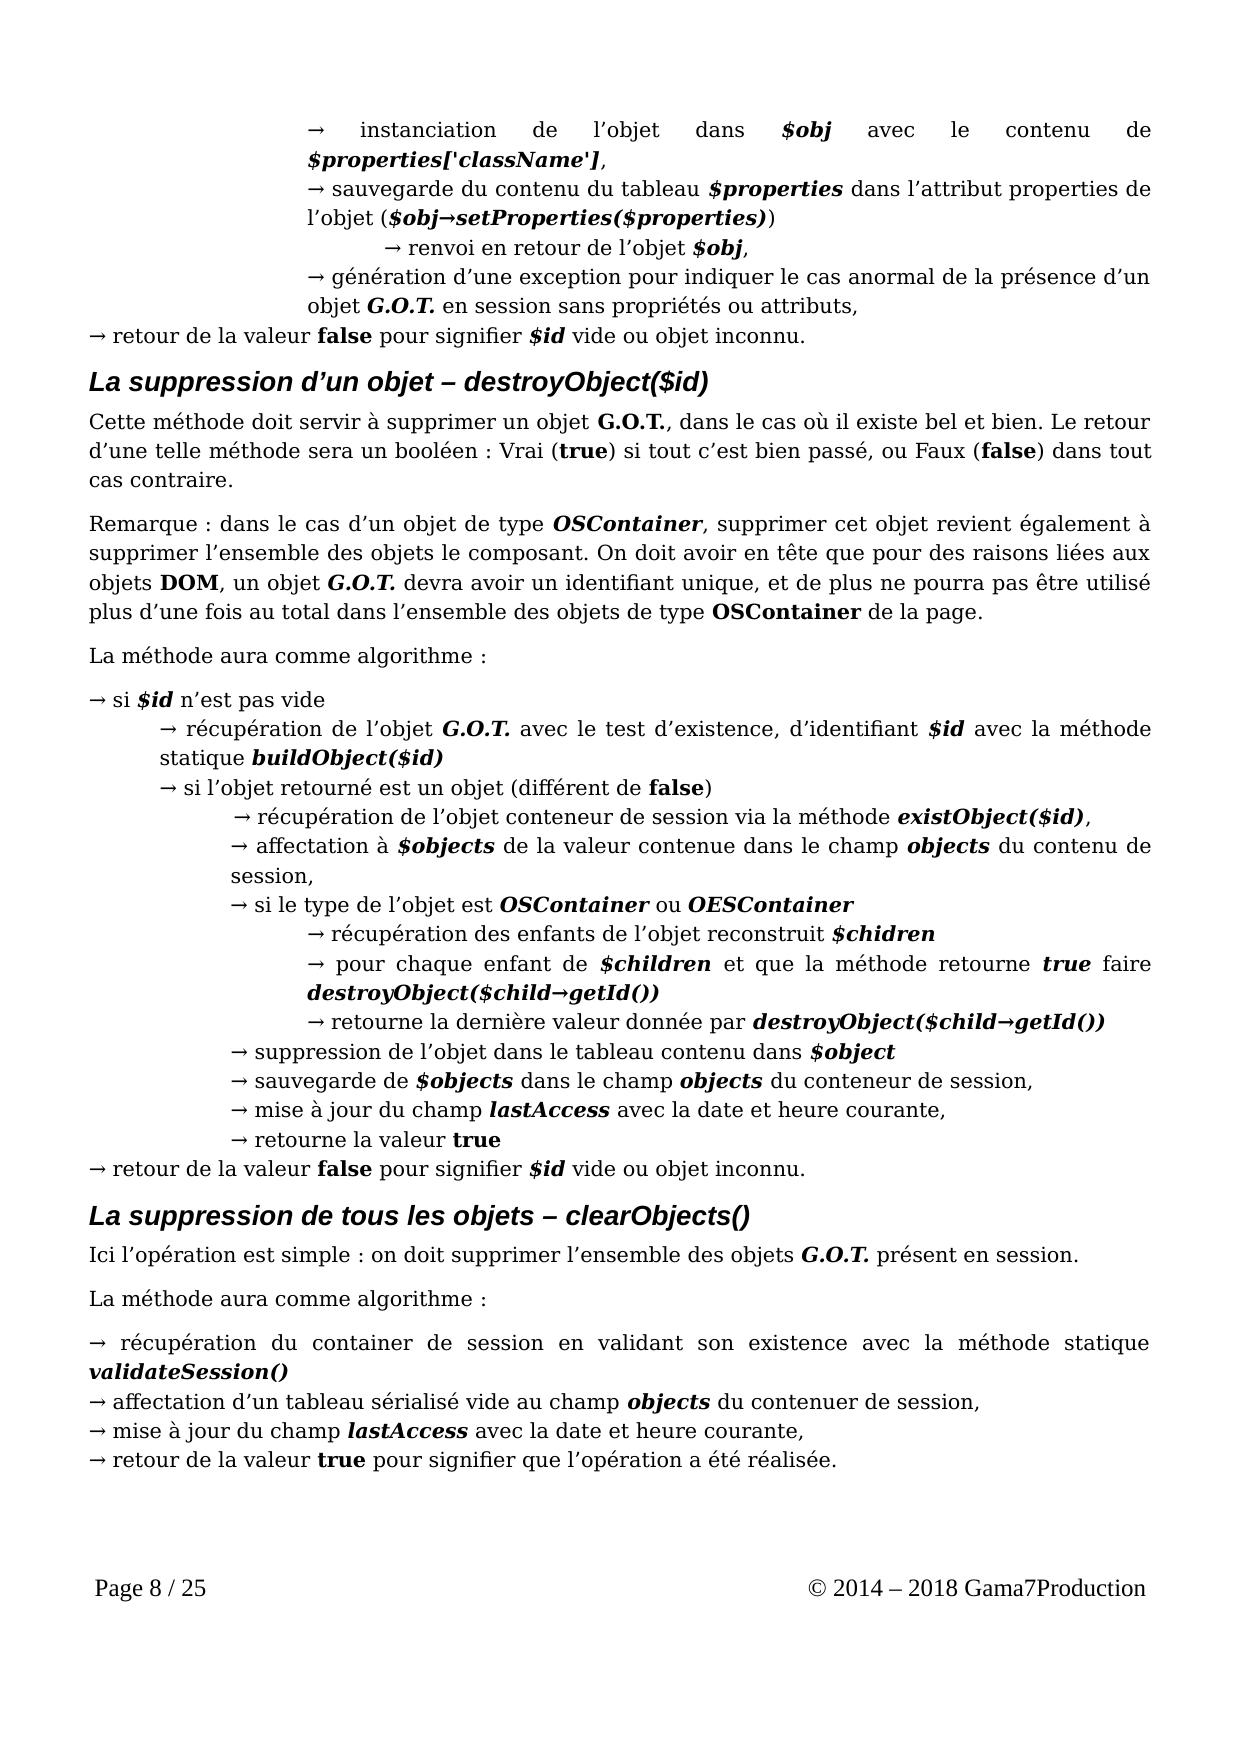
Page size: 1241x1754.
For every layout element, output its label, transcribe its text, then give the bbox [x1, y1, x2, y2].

text → instanciation de l’objet dans $obj avec le contenu de $properties['className'], [307, 118, 1152, 172]
text → retour de la valeur true pour signifier que l’opération a été réalisée. [88, 1448, 1152, 1473]
text La méthode aura comme algorithme : [88, 1287, 1152, 1312]
text → pour chaque enfant de $children et que la méthode retourne true faire destroyObject($child→getId()) [307, 951, 1152, 1005]
text → mise à jour du champ lastAccess avec la date et heure courante, [88, 1419, 1152, 1443]
subtitle La suppression d’un objet – destroyObject($id) [88, 365, 1152, 397]
text → récupération de l’objet conteneur de session via la méthode existObject($id), [159, 805, 1152, 829]
text La méthode aura comme algorithme : [88, 644, 1152, 668]
text → retourne la dernière valeur donnée par destroyObject($child→getId()) [307, 1010, 1152, 1035]
text → affectation d’un tableau sérialisé vide au champ objects du contenuer de session, [88, 1389, 1152, 1414]
text Remarque : dans le cas d’un objet de type OSContainer, supprimer cet objet revient également à supprimer l’ensemble des objets le composant. On doit avoir en tête que pour des raisons liées aux objets DOM, un objet G.O.T. devra avoir un identifiant unique, et de plus ne pourra pas être utilisé plus d’une fois au total dans l’ensemble des objets de type OSContainer de la page. [88, 512, 1152, 624]
text → renvoi en retour de l’objet $obj, [384, 236, 1152, 260]
text Ici l’opération est simple : on doit supprimer l’ensemble des objets G.O.T. présent en session. [88, 1243, 1152, 1268]
text → retourne la valeur true [230, 1128, 1152, 1152]
text → retour de la valeur false pour signifier $id vide ou objet inconnu. [88, 1157, 1152, 1182]
text → génération d’une exception pour indiquer le cas anormal de la présence d’un objet G.O.T. en session sans propriétés ou attributs, [307, 265, 1152, 319]
text → si $id n’est pas vide [88, 687, 1152, 712]
text → mise à jour du champ lastAccess avec la date et heure courante, [230, 1098, 1152, 1123]
text → si le type de l’objet est OSContainer ou OESContainer [159, 893, 1152, 917]
text → affectation à $objects de la valeur contenue dans le champ objects du contenu de session, [230, 834, 1152, 888]
text → sauvegarde du contenu du tableau $properties dans l’attribut properties de l’objet ($obj→setProperties($properties)) [307, 177, 1152, 231]
text Cette méthode doit servir à supprimer un objet G.O.T., dans le cas où il existe bel et bien. Le retour d’une telle méthode sera un booléen : Vrai (true) si tout c’est bien passé, ou Faux (false) dans tout cas contraire. [88, 410, 1152, 493]
text → récupération du container de session en validant son existence avec la méthode statique validateSession() [88, 1331, 1152, 1384]
text → retour de la valeur false pour signifier $id vide ou objet inconnu. [88, 323, 1152, 348]
text → récupération des enfants de l’objet reconstruit $chidren [307, 922, 1152, 947]
text → sauvegarde de $objects dans le champ objects du conteneur de session, [230, 1069, 1152, 1093]
text → suppression de l’objet dans le tableau contenu dans $object [230, 1039, 1152, 1064]
text → récupération de l’objet G.O.T. avec le test d’existence, d’identifiant $id avec la méthode statique buildObject($id) [159, 717, 1152, 771]
subtitle La suppression de tous les objets – clearObjects() [88, 1199, 1152, 1231]
text → si l’objet retourné est un objet (différent de false) [159, 776, 1152, 800]
